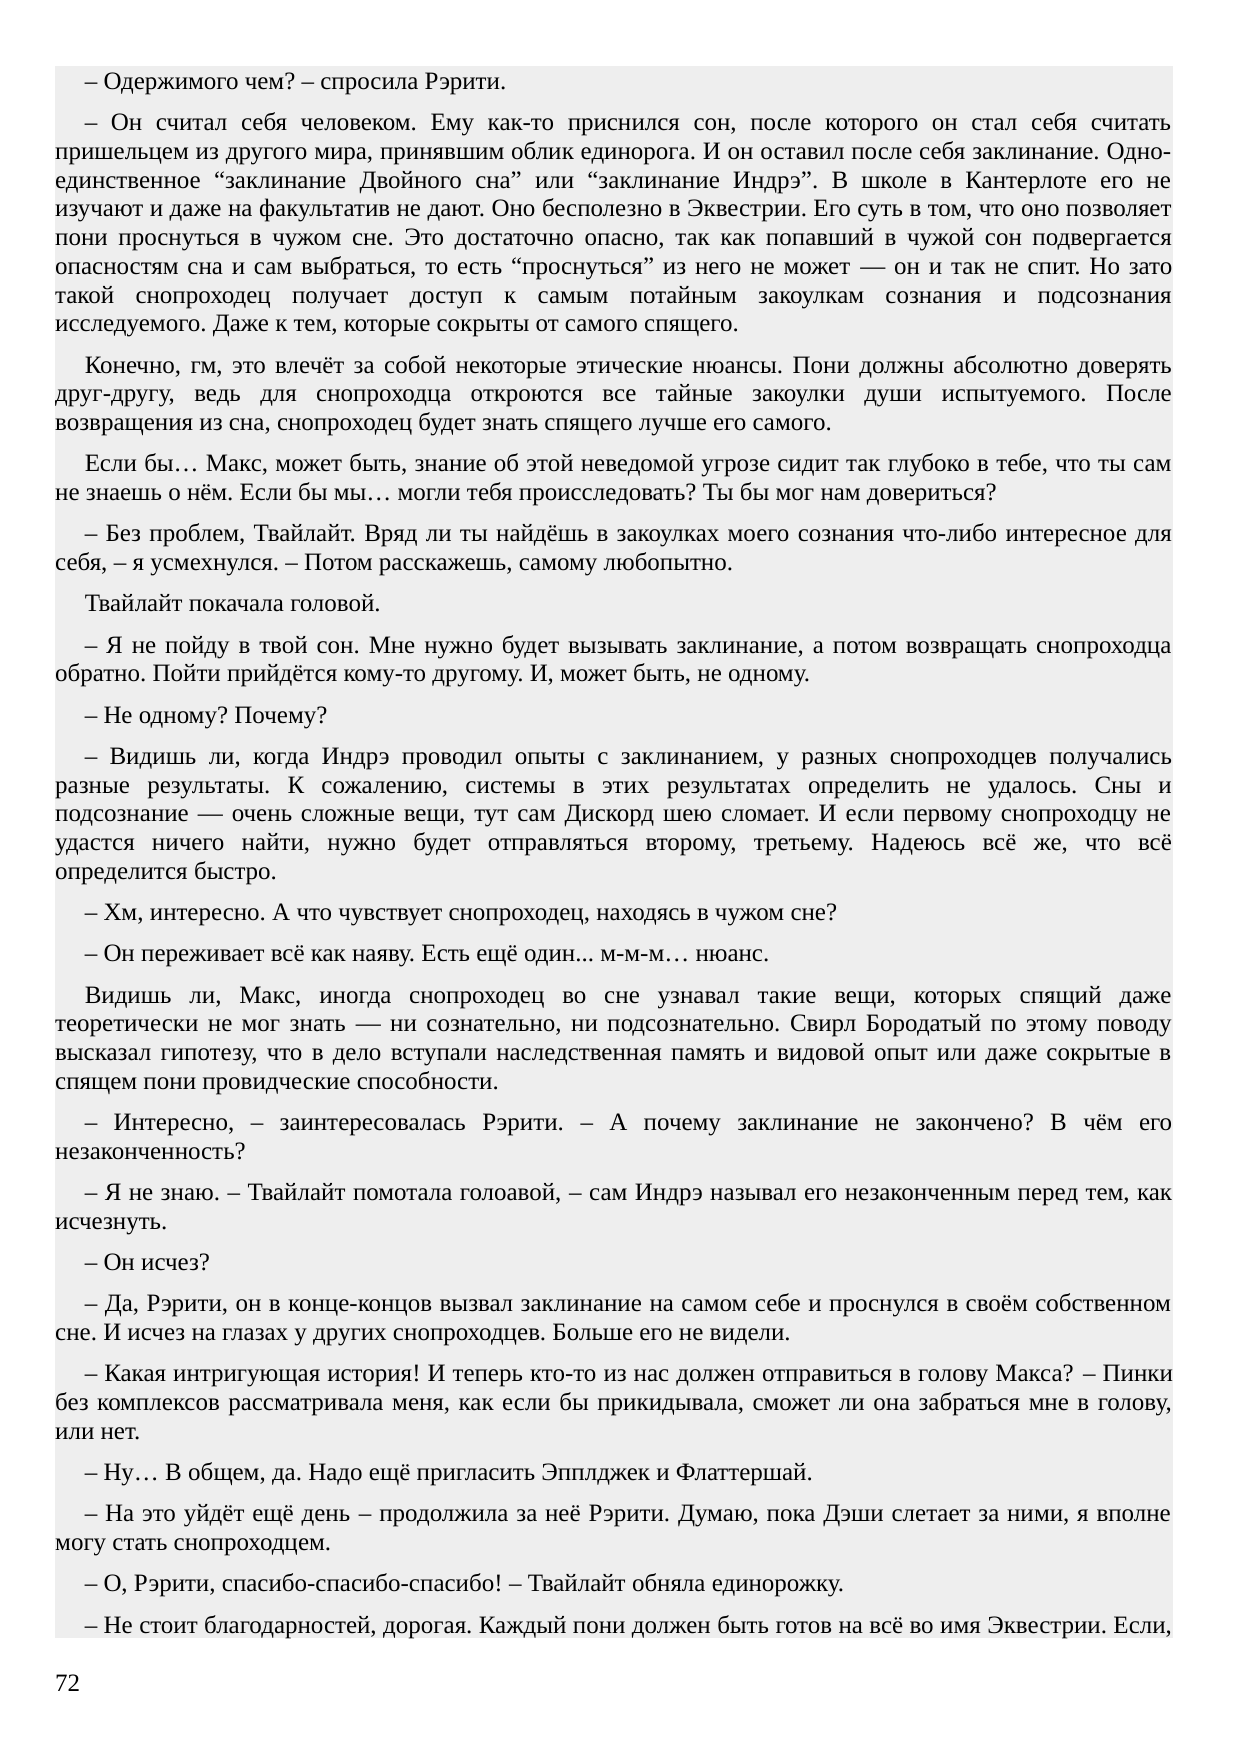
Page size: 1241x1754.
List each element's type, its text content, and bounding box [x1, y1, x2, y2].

text – Не одному? Почему? [55, 700, 1173, 728]
text – Видишь ли, когда Индрэ проводил опыты с заклинанием, у разных снопроходцев получались разные результаты. К сожалению, системы в этих результатах определить не удалось. Сны и подсознание — очень сложные вещи, тут сам Дискорд шею сломает. И если первому снопроходцу не удастся ничего найти, нужно будет отправляться второму, третьему. Надеюсь всё же, что всё определится быстро. [55, 741, 1173, 885]
text – Я не знаю. – Твайлайт помотала голоавой, – сам Индрэ называл его незаконченным перед тем, как исчезнуть. [55, 1177, 1173, 1235]
text Конечно, гм, это влечёт за собой некоторые этические нюансы. Пони должны абсолютно доверять друг-другу, ведь для снопроходца откроются все тайные закоулки души испытуемого. После возвращения из сна, снопроходец будет знать спящего лучше его самого. [55, 350, 1173, 436]
text – Он считал себя человеком. Ему как-то приснился сон, после которого он стал себя считать пришельцем из другого мира, принявшим облик единорога. И он оставил после себя заклинание. Одно-единственное “заклинание Двойного сна” или “заклинание Индрэ”. В школе в Кантерлоте его не изучают и даже на факультатив не дают. Оно бесполезно в Эквестрии. Его суть в том, что оно позволяет пони проснуться в чужом сне. Это достаточно опасно, так как попавший в чужой сон подвергается опасностям сна и сам выбраться, то есть “проснуться” из него не может — он и так не спит. Но зато такой снопроходец получает доступ к самым потайным закоулкам сознания и подсознания исследуемого. Даже к тем, которые сокрыты от самого спящего. [55, 107, 1173, 337]
text – Он переживает всё как наяву. Есть ещё один... м-м-м… нюанс. [55, 938, 1173, 967]
text – Без проблем, Твайлайт. Вряд ли ты найдёшь в закоулках моего сознания что-либо интересное для себя, – я усмехнулся. – Потом расскажешь, самому любопытно. [55, 518, 1173, 576]
text – О, Рэрити, спасибо-спасибо-спасибо! – Твайлайт обняла единорожку. [55, 1568, 1173, 1597]
text – Одержимого чем? – спросила Рэрити. [55, 66, 1173, 95]
text – Не стоит благодарностей, дорогая. Каждый пони должен быть готов на всё во имя Эквестрии. Если, [55, 1610, 1173, 1638]
text – Он исчез? [55, 1247, 1173, 1276]
text – На это уйдёт ещё день – продолжила за неё Рэрити. Думаю, пока Дэши слетает за ними, я вполне могу стать снопроходцем. [55, 1498, 1173, 1556]
text Твайлайт покачала головой. [55, 588, 1173, 617]
text – Хм, интересно. А что чувствует снопроходец, находясь в чужом сне? [55, 897, 1173, 926]
text Если бы… Макс, может быть, знание об этой неведомой угрозе сидит так глубоко в тебе, что ты сам не знаешь о нём. Если бы мы… могли тебя происследовать? Ты бы мог нам довериться? [55, 448, 1173, 506]
text Видишь ли, Макс, иногда снопроходец во сне узнавал такие вещи, которых спящий даже теоретически не мог знать — ни сознательно, ни подсознательно. Свирл Бородатый по этому поводу высказал гипотезу, что в дело вступали наследственная память и видовой опыт или даже сокрытые в спящем пони провидческие способности. [55, 980, 1173, 1095]
text – Ну… В общем, да. Надо ещё пригласить Эпплджек и Флаттершай. [55, 1457, 1173, 1486]
text – Какая интригующая история! И теперь кто-то из нас должен отправиться в голову Макса? – Пинки без комплексов рассматривала меня, как если бы прикидывала, сможет ли она забраться мне в голову, или нет. [55, 1358, 1173, 1445]
text – Я не пойду в твой сон. Мне нужно будет вызывать заклинание, а потом возвращать снопроходца обратно. Пойти прийдётся кому-то другому. И, может быть, не одному. [55, 630, 1173, 687]
text – Интересно, – заинтересовалась Рэрити. – А почему заклинание не закончено? В чём его незаконченность? [55, 1107, 1173, 1165]
text – Да, Рэрити, он в конце-концов вызвал заклинание на самом себе и проснулся в своём собственном сне. И исчез на глазах у других снопроходцев. Больше его не видели. [55, 1288, 1173, 1346]
